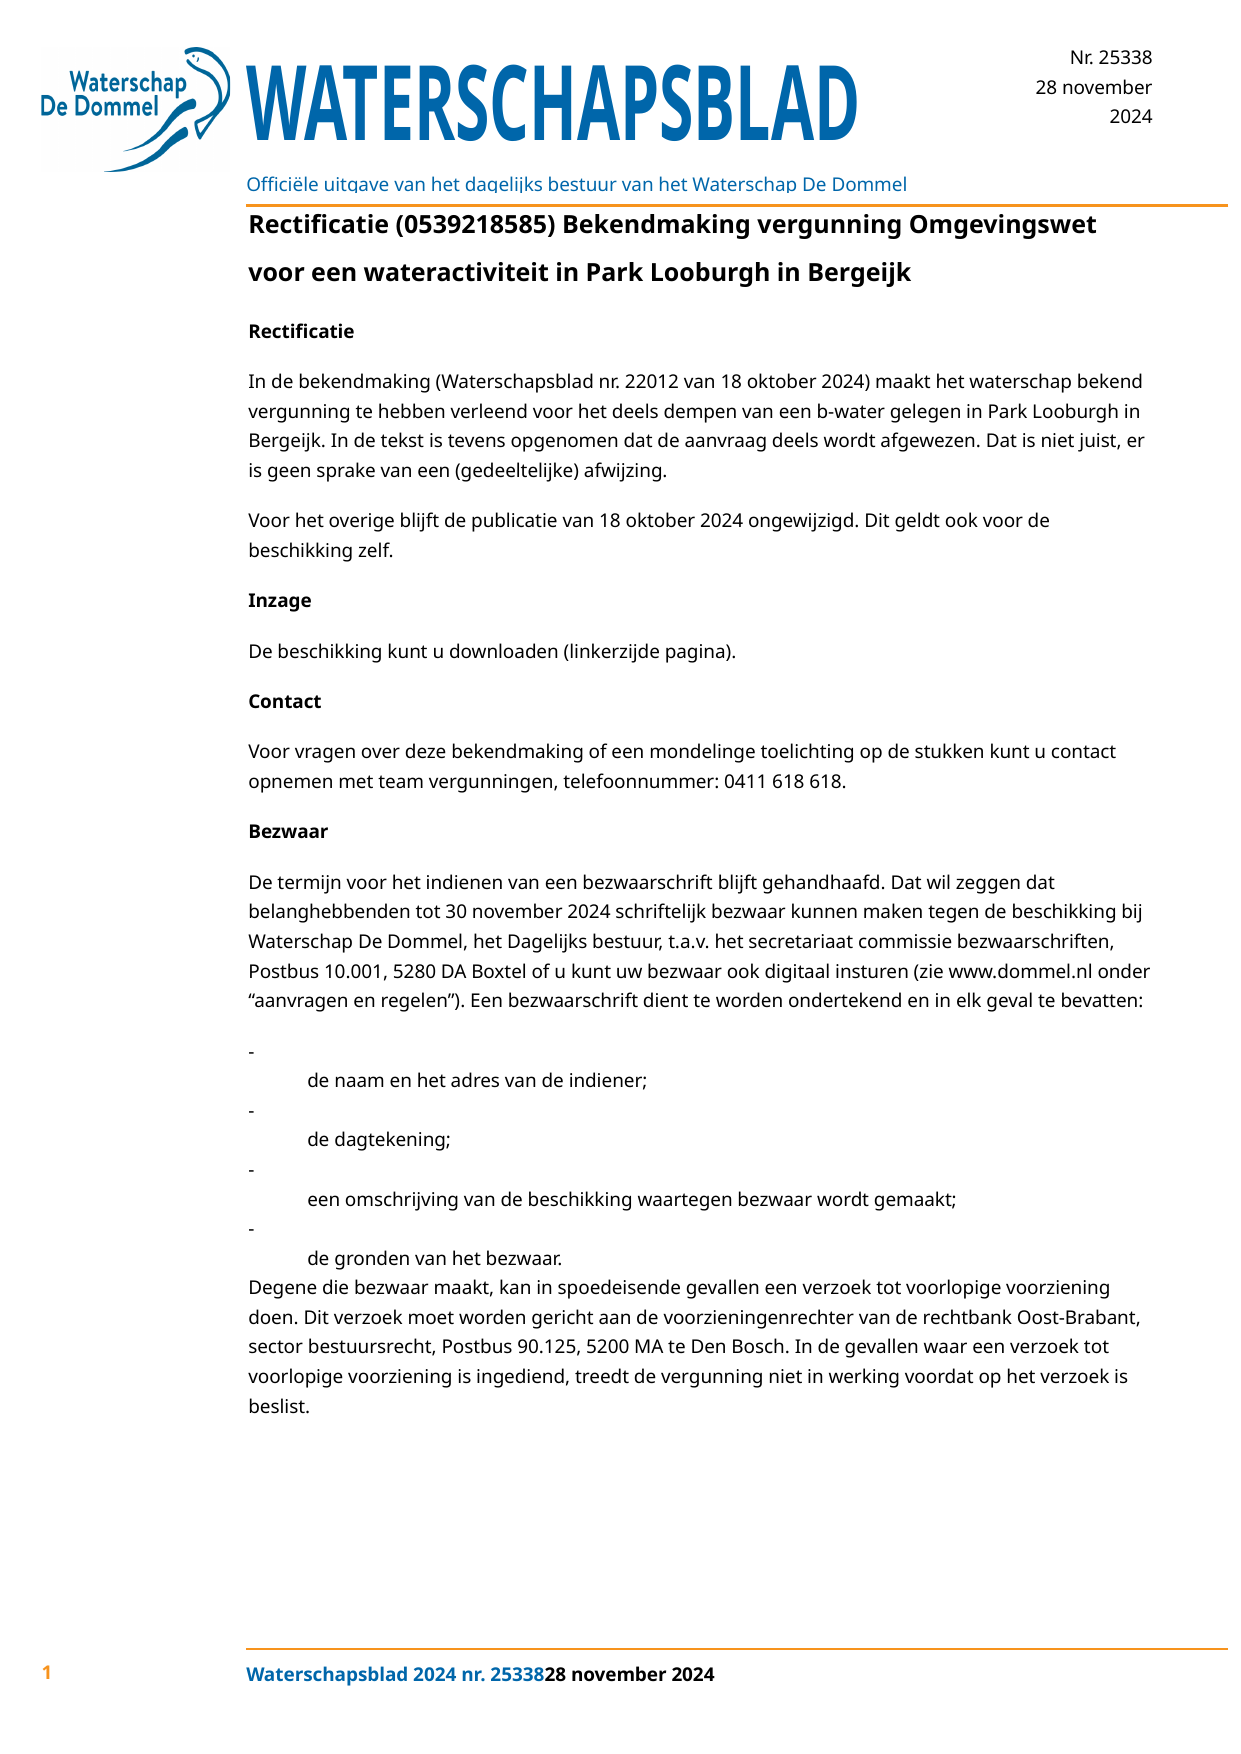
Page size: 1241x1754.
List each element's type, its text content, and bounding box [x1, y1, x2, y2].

text Degene die bezwaar maakt, kan in spoedeisende gevallen een verzoek tot voorlopige voorziening doen. Dit verzoek moet worden gericht aan de voorzieningenrechter van de rechtbank Oost-Brabant, sector bestuursrecht, Postbus 90.125, 5200 MA te Den Bosch. In de gevallen waar een verzoek tot voorlopige voorziening is ingediend, treedt de vergunning niet in werking voordat op het verzoek is beslist. [248, 1274, 1152, 1419]
picture [204, 47, 231, 76]
list een omschrijving van de beschikking waartegen bezwaar wordt gemaakt; [248, 1186, 1152, 1212]
text De beschikking kunt u downloaden (linkerzijde pagina). [248, 638, 1152, 664]
text Voor het overige blijft de publicatie van 18 oktober 2024 ongewijzigd. Dit geldt ook voor de beschikking zelf. [248, 507, 1152, 563]
text In de bekendmaking (Waterschapsblad nr. 22012 van 18 oktober 2024) maakt het waterschap bekend vergunning te hebben verleend voor het deels dempen van een b-water gelegen in Park Looburgh in Bergeijk. In de tekst is tevens opgenomen dat de aanvraag deels wordt afgewezen. Dat is niet juist, er is geen sprake van een (gedeeltelijke) afwijzing. [248, 368, 1152, 483]
text Voor vragen over deze bekendmaking of een mondelinge toelichting op de stukken kunt u contact opnemen met team vergunningen, telefoonnummer: 0411 618 618. [248, 739, 1152, 794]
text Contact [248, 688, 1152, 714]
text De termijn voor het indienen van een bezwaarschrift blijft gehandhaafd. Dat wil zeggen dat belanghebbenden tot 30 november 2024 schriftelijk bezwaar kunnen maken tegen de beschikking bij Waterschap De Dommel, het Dagelijks bestuur, t.a.v. het secretariaat commissie bezwaarschriften, Postbus 10.001, 5280 DA Boxtel of u kunt uw bezwaar ook digitaal insturen (zie www.dommel.nl onder “aanvragen en regelen”). Een bezwaarschrift dient te worden ondertekend en in elk geval te bevatten: [248, 869, 1152, 1013]
text Bezwaar [248, 819, 1152, 844]
picture [198, 118, 210, 131]
text Inzage [248, 587, 1152, 613]
picture [41, 47, 231, 172]
text Rectificatie [248, 318, 1152, 344]
list de naam en het adres van de indiener; [248, 1067, 1152, 1093]
list de dagtekening; [248, 1127, 1152, 1152]
list de gronden van het bezwaar. [248, 1245, 1152, 1271]
text Rectificatie (0539218585) Bekendmaking vergunning Omgevingswet voor een wateractiviteit in Park Looburgh in Bergeijk [248, 207, 1152, 288]
picture [45, 99, 51, 111]
